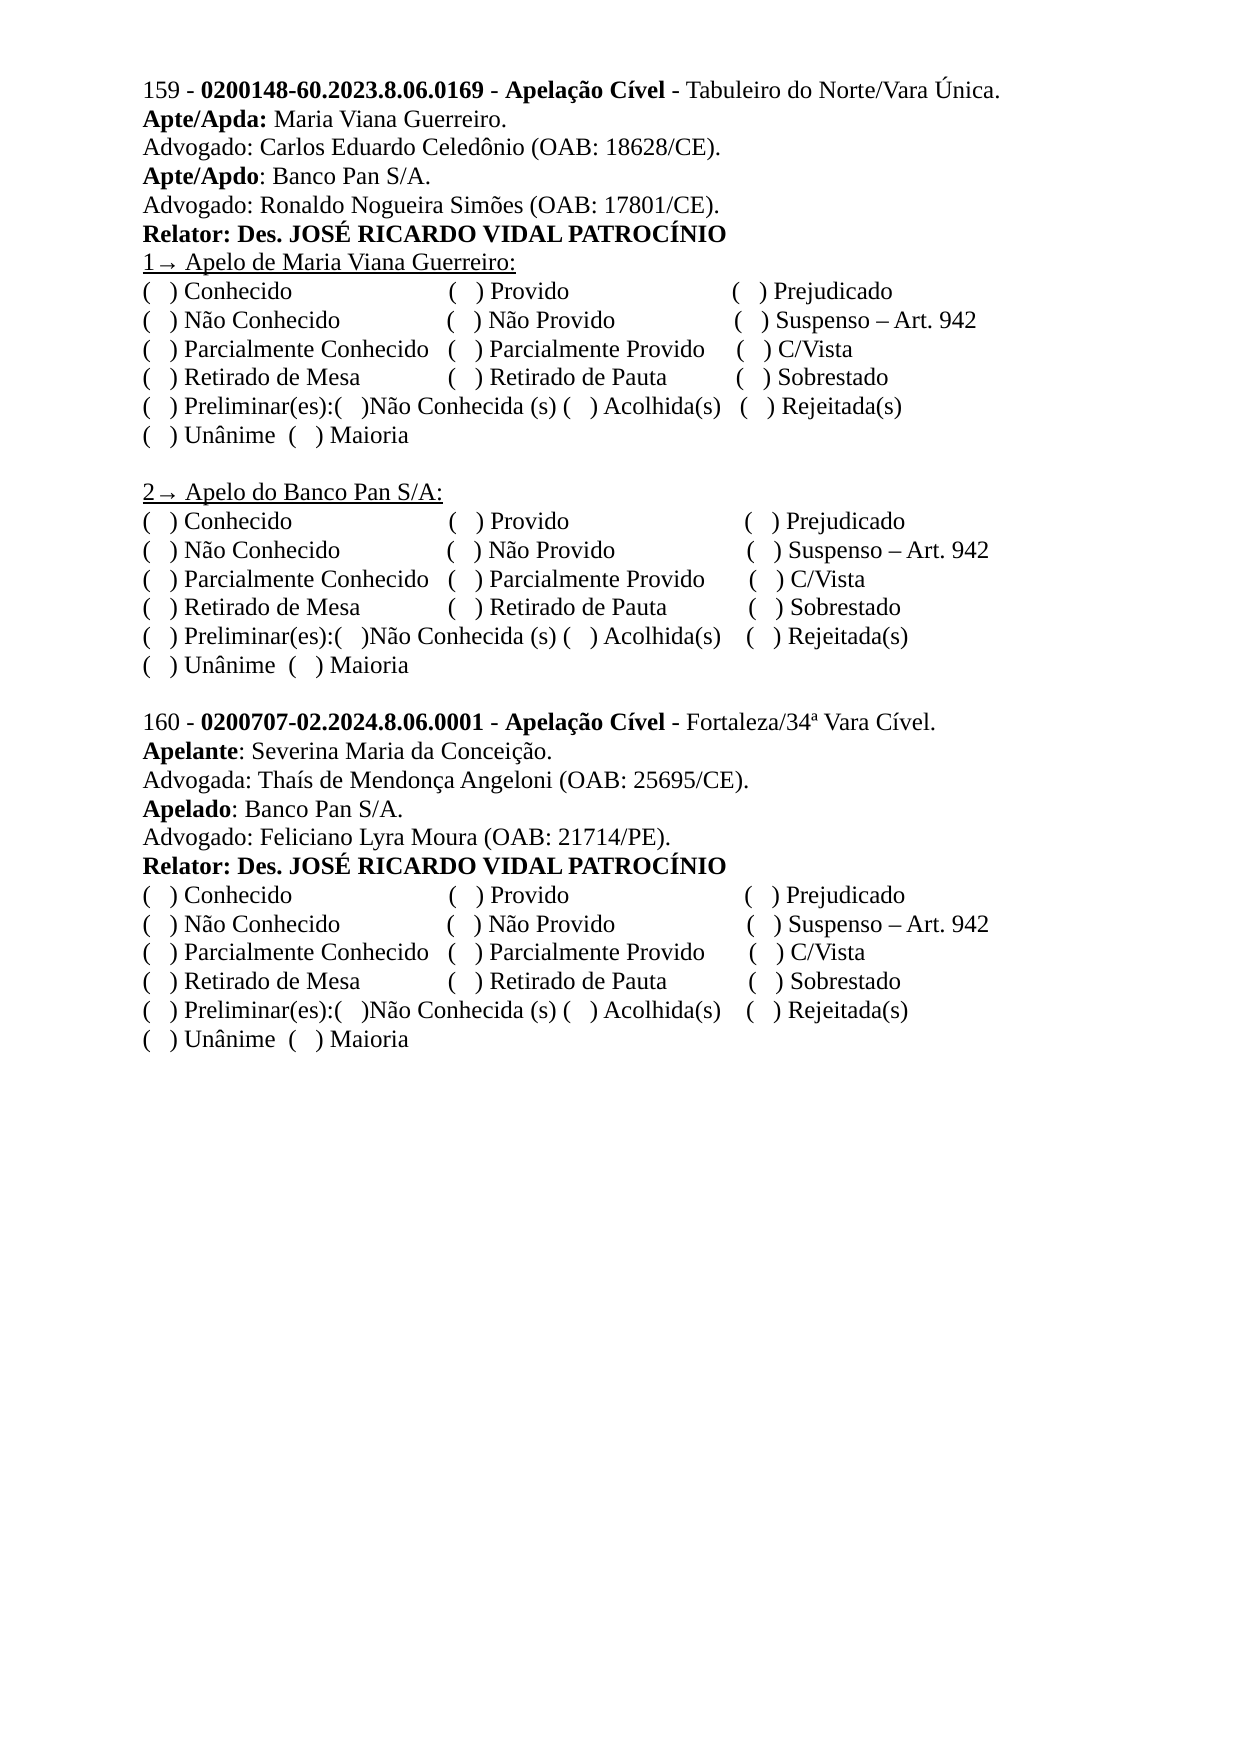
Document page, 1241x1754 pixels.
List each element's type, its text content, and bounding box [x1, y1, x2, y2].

text Apte/Apda: Maria Viana Guerreiro. [142, 104, 1141, 132]
text ( ) Conhecido ( ) Provido ( ) Prejudicado [142, 880, 1141, 909]
text Relator: Des. JOSÉ RICARDO VIDAL PATROCÍNIO [142, 219, 1141, 247]
text 160 - 0200707-02.2024.8.06.0001 - Apelação Cível - Fortaleza/34ª Vara Cível. [142, 707, 1141, 736]
text ( ) Parcialmente Conhecido ( ) Parcialmente Provido ( ) C/Vista [142, 937, 1158, 966]
text Advogado: Feliciano Lyra Moura (OAB: 21714/PE). [142, 822, 1141, 851]
text ( ) Não Conhecido ( ) Não Provido ( ) Suspenso – Art. 942 [142, 535, 1158, 564]
text ( ) Unânime ( ) Maioria [142, 1024, 1158, 1052]
text ( ) Conhecido ( ) Provido ( ) Prejudicado [142, 276, 1141, 305]
text Apelado: Banco Pan S/A. [142, 794, 1141, 822]
text ( ) Retirado de Mesa ( ) Retirado de Pauta ( ) Sobrestado [142, 592, 1158, 621]
text Advogada: Thaís de Mendonça Angeloni (OAB: 25695/CE). [142, 765, 1141, 794]
text 159 - 0200148-60.2023.8.06.0169 - Apelação Cível - Tabuleiro do Norte/Vara Única. [142, 75, 1141, 104]
text ( ) Conhecido ( ) Provido ( ) Prejudicado [142, 506, 1141, 535]
text ( ) Unânime ( ) Maioria [142, 420, 1158, 449]
text 1→ Apelo de Maria Viana Guerreiro: [142, 247, 1141, 276]
text ( ) Não Conhecido ( ) Não Provido ( ) Suspenso – Art. 942 [142, 305, 1158, 334]
text Advogado: Carlos Eduardo Celedônio (OAB: 18628/CE). [142, 132, 1141, 161]
text ( ) Não Conhecido ( ) Não Provido ( ) Suspenso – Art. 942 [142, 909, 1158, 937]
text ( ) Parcialmente Conhecido ( ) Parcialmente Provido ( ) C/Vista [142, 334, 1158, 362]
text Apte/Apdo: Banco Pan S/A. [142, 161, 1141, 190]
text ( ) Unânime ( ) Maioria [142, 650, 1158, 679]
text ( ) Preliminar(es):( )Não Conhecida (s) ( ) Acolhida(s) ( ) Rejeitada(s) [142, 391, 1158, 420]
text ( ) Retirado de Mesa ( ) Retirado de Pauta ( ) Sobrestado [142, 362, 1158, 391]
text ( ) Parcialmente Conhecido ( ) Parcialmente Provido ( ) C/Vista [142, 564, 1158, 592]
text Advogado: Ronaldo Nogueira Simões (OAB: 17801/CE). [142, 190, 1141, 219]
text Relator: Des. JOSÉ RICARDO VIDAL PATROCÍNIO [142, 851, 1141, 880]
text ( ) Preliminar(es):( )Não Conhecida (s) ( ) Acolhida(s) ( ) Rejeitada(s) [142, 621, 1158, 650]
text Apelante: Severina Maria da Conceição. [142, 736, 1141, 765]
text ( ) Retirado de Mesa ( ) Retirado de Pauta ( ) Sobrestado [142, 966, 1158, 995]
text 2→ Apelo do Banco Pan S/A: [142, 477, 1141, 506]
text ( ) Preliminar(es):( )Não Conhecida (s) ( ) Acolhida(s) ( ) Rejeitada(s) [142, 995, 1158, 1024]
